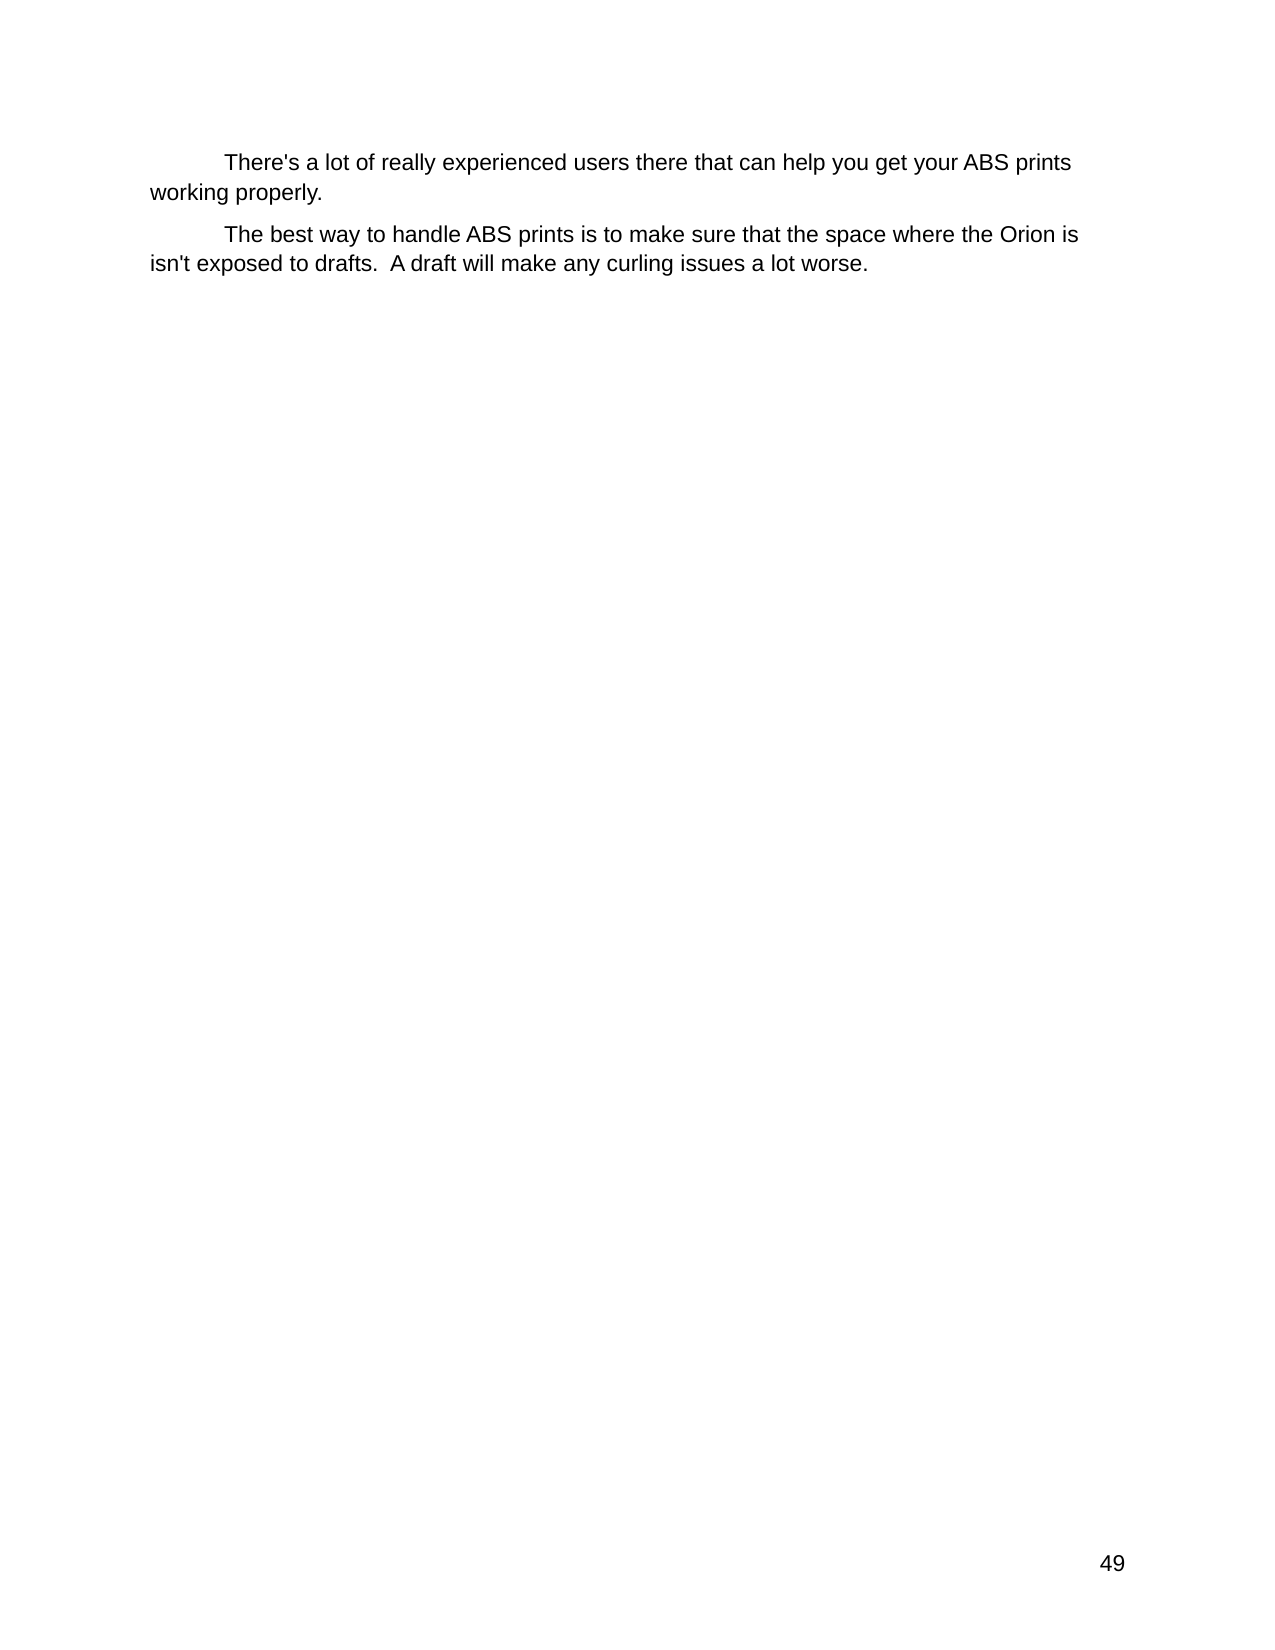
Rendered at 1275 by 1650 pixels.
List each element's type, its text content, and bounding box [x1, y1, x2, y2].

text The best way to handle ABS prints is to make sure that the space where the Orion is isn't exposed to drafts. A draft will make any curling issues a lot worse. [150, 221, 1125, 276]
text There's a lot of really experienced users there that can help you get your ABS prints working properly. [150, 150, 1125, 205]
